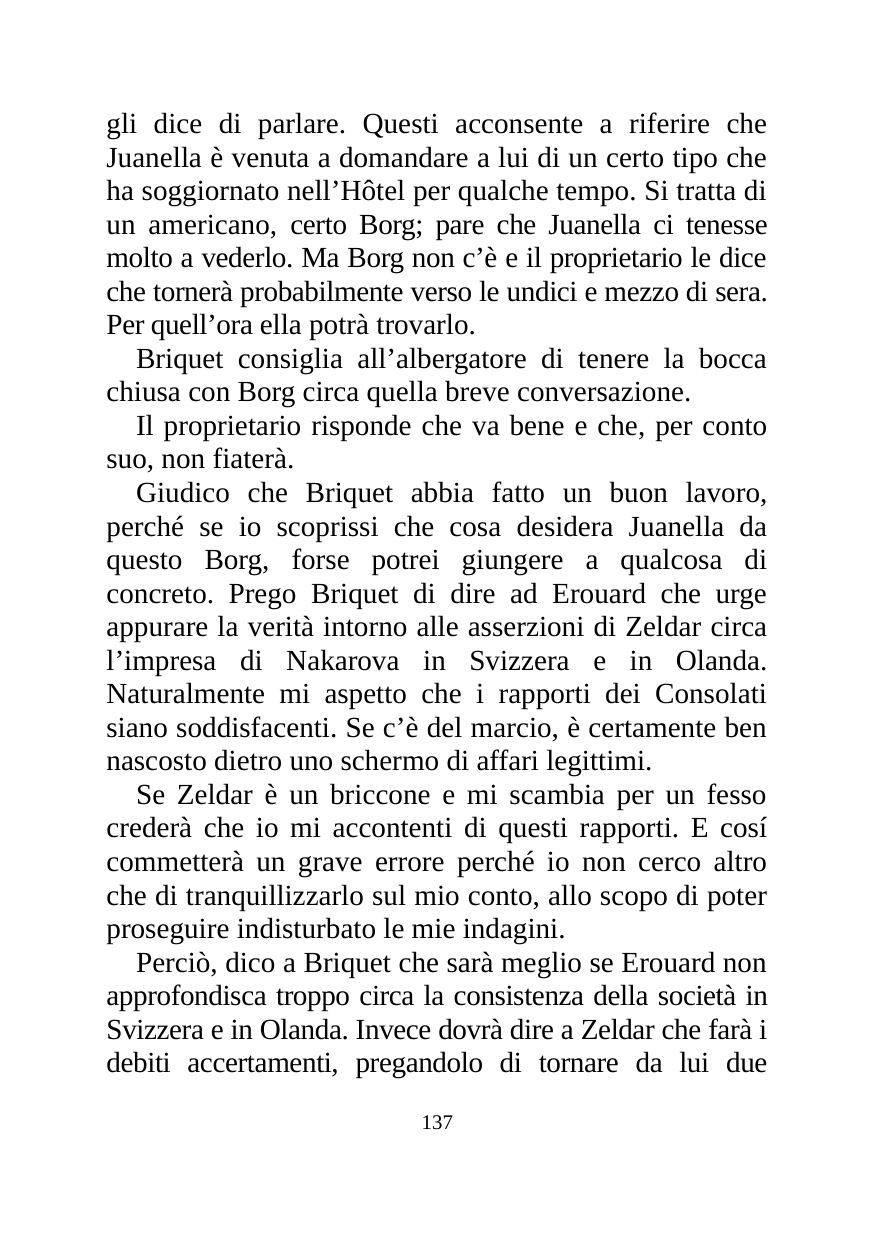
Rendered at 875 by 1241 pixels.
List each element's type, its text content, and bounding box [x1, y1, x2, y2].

text Giudico che Briquet abbia fatto un buon lavoro, perché se io scoprissi che cosa desidera Juanella da questo Borg, forse potrei giungere a qualcosa di concreto. Prego Briquet di dire ad Erouard che urge appurare la verità intorno alle asserzioni di Zeldar circa l’impresa di Nakarova in Svizzera e in Olanda. Naturalmente mi aspetto che i rapporti dei Consolati siano soddisfacenti. Se c’è del marcio, è certamente ben nascosto dietro uno schermo di affari legittimi. [106, 475, 768, 777]
text Il proprietario risponde che va bene e che, per conto suo, non fiaterà. [106, 408, 768, 475]
text Se Zeldar è un briccone e mi scambia per un fesso crederà che io mi accontenti di questi rapporti. E cosí commetterà un grave errore perché io non cerco altro che di tranquillizzarlo sul mio conto, allo scopo di poter proseguire indisturbato le mie indagini. [106, 777, 768, 945]
text Perciò, dico a Briquet che sarà meglio se Erouard non approfondisca troppo circa la consistenza della società in Svizzera e in Olanda. Invece dovrà dire a Zeldar che farà i debiti accertamenti, pregandolo di tornare da lui due [106, 945, 768, 1079]
text gli dice di parlare. Questi acconsente a riferire che Juanella è venuta a domandare a lui di un certo tipo che ha soggiornato nell’Hôtel per qualche tempo. Si tratta di un americano, certo Borg; pare che Juanella ci tenesse molto a vederlo. Ma Borg non c’è e il proprietario le dice che tornerà probabilmente verso le undici e mezzo di sera. Per quell’ora ella potrà trovarlo. [106, 106, 768, 341]
text Briquet consiglia all’albergatore di tenere la bocca chiusa con Borg circa quella breve conversazione. [106, 341, 768, 408]
